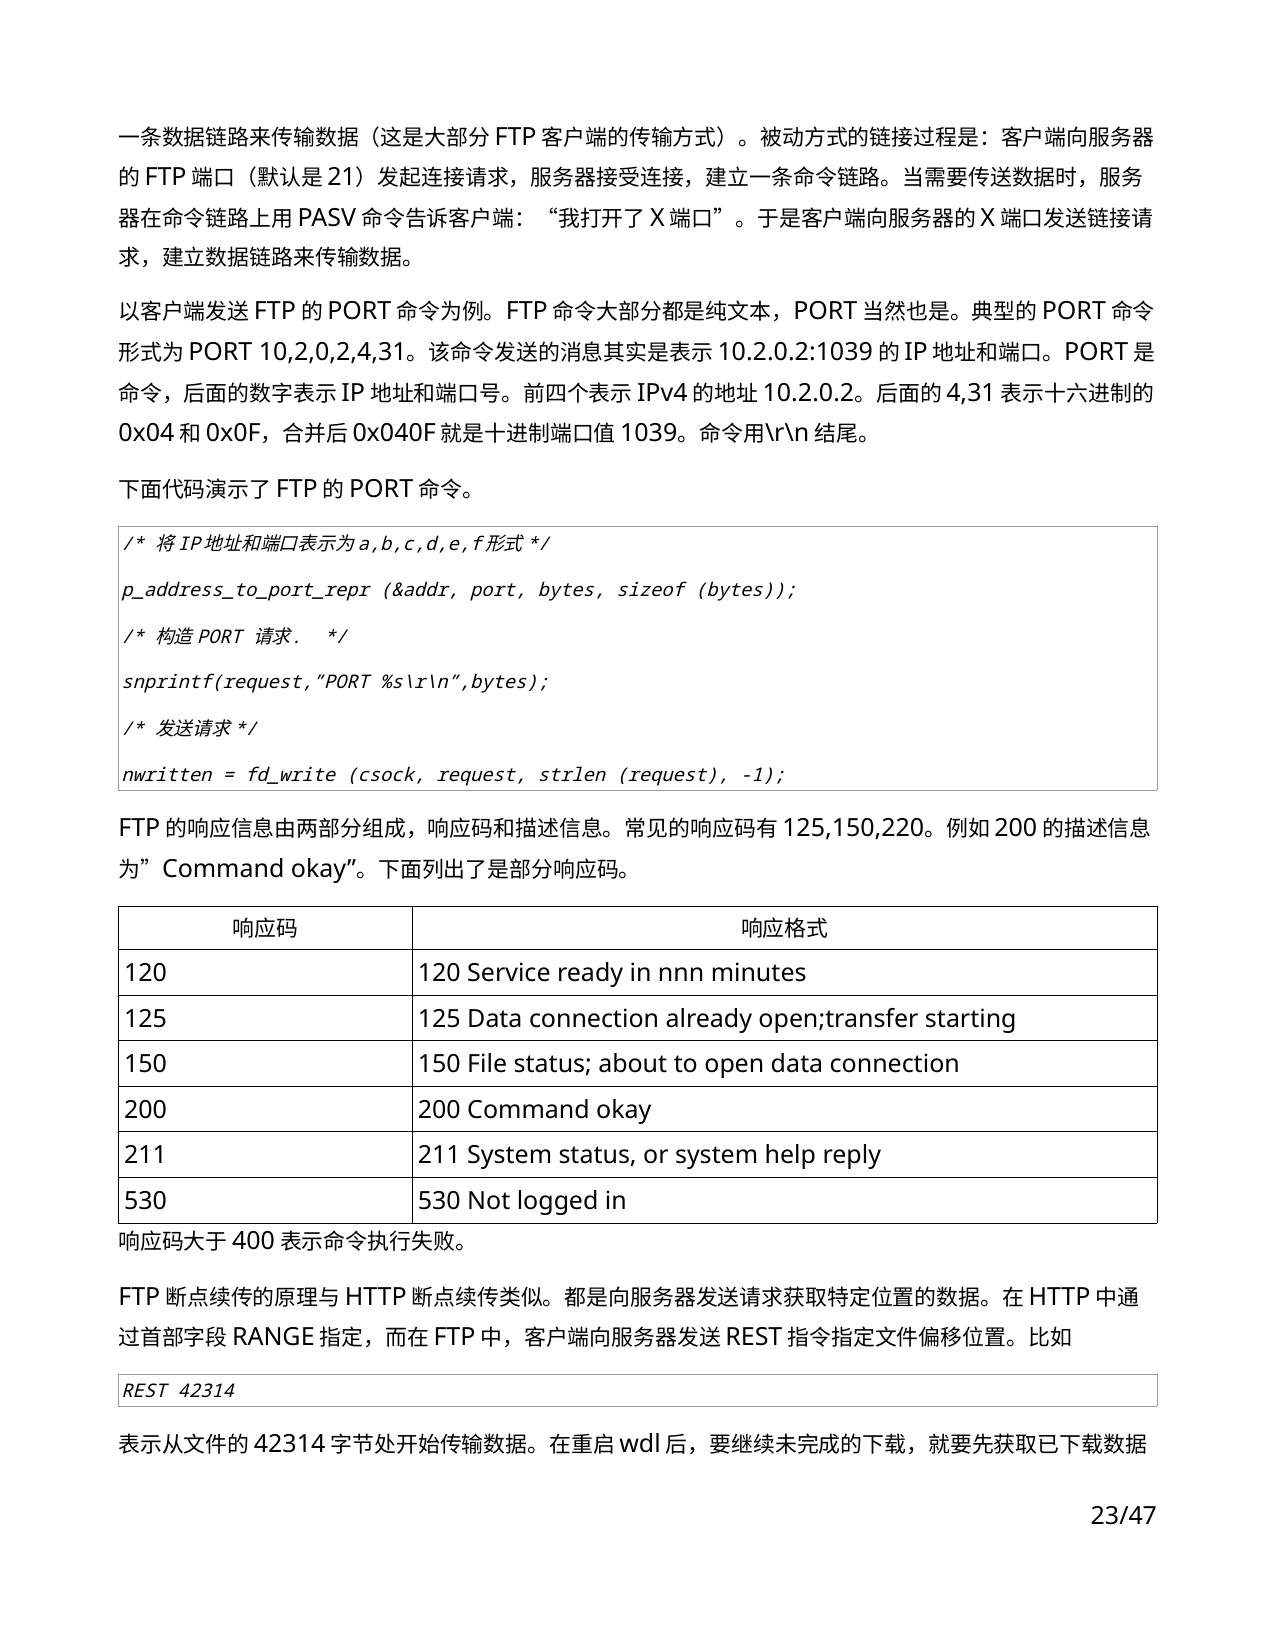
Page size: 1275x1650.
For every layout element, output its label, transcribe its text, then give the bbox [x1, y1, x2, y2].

text FTP的响应信息由两部分组成，响应码和描述信息。常见的响应码有125,150,220。例如200的描述信息为”Command okay”。下面列出了是部分响应码。 [118, 809, 1157, 884]
table_cell 150 File status; about to open data connection [413, 1041, 1157, 1086]
text REST 42314 [119, 1375, 1157, 1406]
table_cell 125 Data connection already open;transfer starting [413, 996, 1157, 1040]
text 下面代码演示了FTP的PORT命令。 [118, 471, 1157, 504]
table_header 响应码 [119, 907, 412, 949]
table_cell 530 Not logged in [413, 1178, 1157, 1223]
table_cell 211 [119, 1132, 412, 1177]
table_cell 125 [119, 996, 412, 1040]
table_cell 211 System status, or system help reply [413, 1132, 1157, 1177]
table_cell 530 [119, 1178, 412, 1223]
text /* 将IP地址和端口表示为a,b,c,d,e,f形式 */ [119, 527, 1157, 556]
table_cell 120 Service ready in nnn minutes [413, 950, 1157, 994]
table_cell 120 [119, 950, 412, 994]
text p_address_to_port_repr (&addr, port, bytes, sizeof (bytes)); [119, 573, 1157, 602]
text 表示从文件的42314字节处开始传输数据。在重启wdl后，要继续未完成的下载，就要先获取已下载数据 [118, 1426, 1157, 1460]
text /* 构造 PORT 请求. */ [119, 618, 1157, 649]
text 以客户端发送FTP的PORT命令为例。FTP命令大部分都是纯文本，PORT当然也是。典型的PORT命令形式为PORT 10,2,0,2,4,31。该命令发送的消息其实是表示10.2.0.2:1039的IP地址和端口。PORT是命令，后面的数字表示IP地址和端口号。前四个表示IPv4的地址10.2.0.2。后面的4,31表示十六进制的0x04和0x0F，合并后0x040F就是十进制端口值1039。命令用\r\n结尾。 [118, 293, 1157, 449]
table_cell 200 Command okay [413, 1087, 1157, 1131]
text /* 发送请求 */ [119, 711, 1157, 741]
text FTP断点续传的原理与HTTP断点续传类似。都是向服务器发送请求获取特定位置的数据。在HTTP中通过首部字段RANGE指定，而在FTP中，客户端向服务器发送REST指令指定文件偏移位置。比如 [118, 1278, 1157, 1353]
table_cell 200 [119, 1087, 412, 1131]
text 响应码大于400表示命令执行失败。 [118, 1224, 1157, 1257]
text 一条数据链路来传输数据（这是大部分FTP客户端的传输方式）。被动方式的链接过程是：客户端向服务器的FTP端口（默认是21）发起连接请求，服务器接受连接，建立一条命令链路。当需要传送数据时，服务器在命令链路上用PASV命令告诉客户端：“我打开了X端口”。于是客户端向服务器的X端口发送链接请求，建立数据链路来传输数据。 [118, 118, 1157, 272]
table_cell 150 [119, 1041, 412, 1086]
text snprintf(request,”PORT %s\r\n”,bytes); [119, 666, 1157, 694]
table_header 响应格式 [413, 907, 1157, 949]
text nwritten = fd_write (csock, request, strlen (request), -1); [119, 758, 1157, 790]
